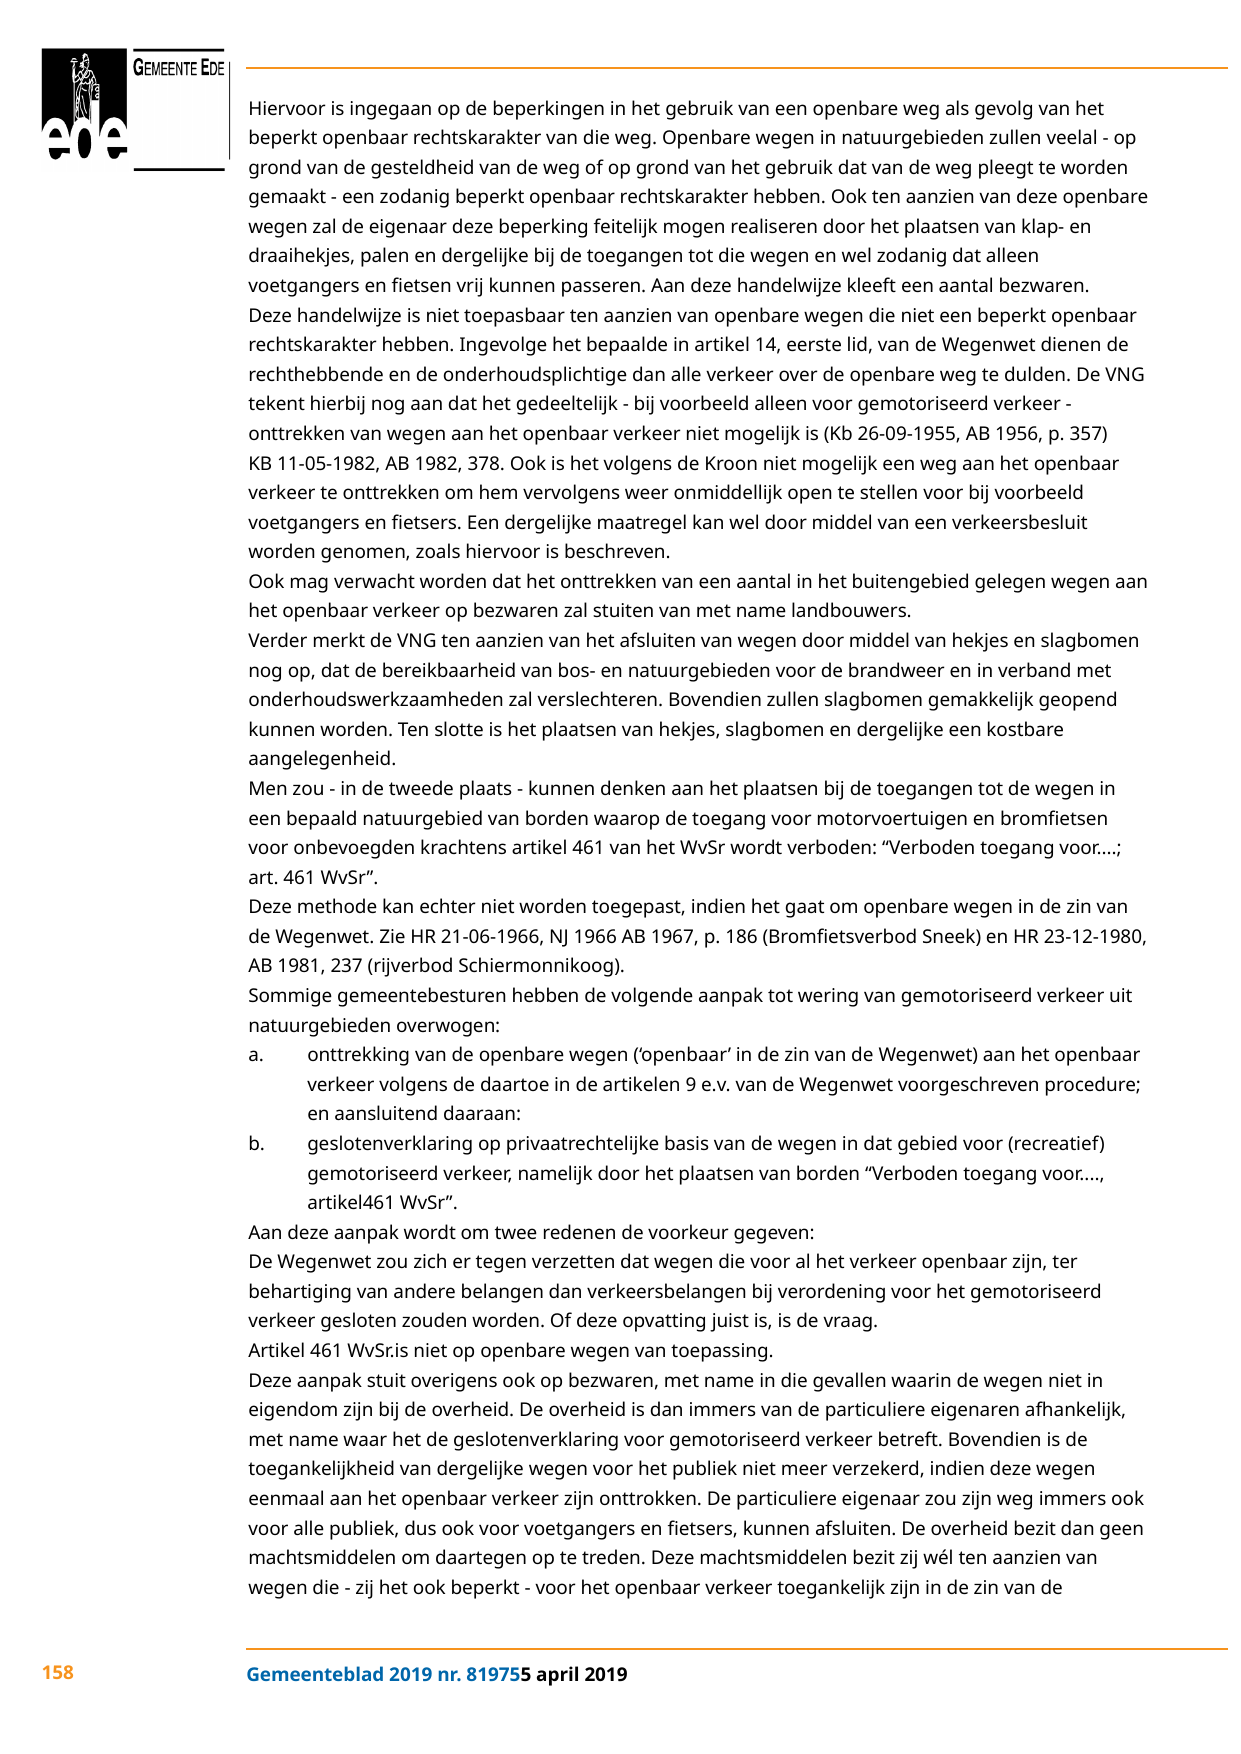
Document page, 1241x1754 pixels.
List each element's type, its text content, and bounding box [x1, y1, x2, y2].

text Ook mag verwacht worden dat het onttrekken van een aantal in het buitengebied gelegen wegen aan het openbaar verkeer op bezwaren zal stuiten van met name landbouwers. [248, 568, 1152, 623]
text Deze aanpak stuit overigens ook op bezwaren, met name in die gevallen waarin de wegen niet in eigendom zijn bij de overheid. De overheid is dan immers van de particuliere eigenaren afhankelijk, met name waar het de geslotenverklaring voor gemotoriseerd verkeer betreft. Bovendien is de toegankelijkheid van dergelijke wegen voor het publiek niet meer verzekerd, indien deze wegen eenmaal aan het openbaar verkeer zijn onttrokken. De particuliere eigenaar zou zijn weg immers ook voor alle publiek, dus ook voor voetgangers en fietsers, kunnen afsluiten. De overheid bezit dan geen machtsmiddelen om daartegen op te treden. Deze machtsmiddelen bezit zij wél ten aanzien van wegen die - zij het ook beperkt - voor het openbaar verkeer toegankelijk zijn in de zin van de [248, 1367, 1152, 1600]
text De Wegenwet zou zich er tegen verzetten dat wegen die voor al het verkeer openbaar zijn, ter behartiging van andere belangen dan verkeersbelangen bij verordening voor het gemotoriseerd verkeer gesloten zouden worden. Of deze opvatting juist is, is de vraag. [248, 1248, 1152, 1333]
text Deze handelwijze is niet toepasbaar ten aanzien van openbare wegen die niet een beperkt openbaar rechtskarakter hebben. Ingevolge het bepaalde in artikel 14, eerste lid, van de Wegenwet dienen de rechthebbende en de onderhoudsplichtige dan alle verkeer over de openbare weg te dulden. De VNG tekent hierbij nog aan dat het gedeeltelijk - bij voorbeeld alleen voor gemotoriseerd verkeer - onttrekken van wegen aan het openbaar verkeer niet mogelijk is (Kb 26-09-1955, AB 1956, p. 357) [248, 302, 1152, 446]
text Hiervoor is ingegaan op de beperkingen in het gebruik van een openbare weg als gevolg van het beperkt openbaar rechtskarakter van die weg. Openbare wegen in natuurgebieden zullen veelal - op grond van de gesteldheid van de weg of op grond van het gebruik dat van de weg pleegt te worden gemaakt - een zodanig beperkt openbaar rechtskarakter hebben. Ook ten aanzien van deze openbare wegen zal de eigenaar deze beperking feitelijk mogen realiseren door het plaatsen van klap- en draaihekjes, palen en dergelijke bij de toegangen tot die wegen en wel zodanig dat alleen voetgangers en fietsen vrij kunnen passeren. Aan deze handelwijze kleeft een aantal bezwaren. [248, 95, 1152, 298]
list geslotenverklaring op privaatrechtelijke basis van de wegen in dat gebied voor (recreatief) gemotoriseerd verkeer, namelijk door het plaatsen van borden “Verboden toegang voor...., artikel461 WvSr”. [248, 1130, 1152, 1215]
text Verder merkt de VNG ten aanzien van het afsluiten van wegen door middel van hekjes en slagbomen nog op, dat de bereikbaarheid van bos- en natuurgebieden voor de brandweer en in verband met onderhoudswerkzaamheden zal verslechteren. Bovendien zullen slagbomen gemakkelijk geopend kunnen worden. Ten slotte is het plaatsen van hekjes, slagbomen en dergelijke een kostbare aangelegenheid. [248, 627, 1152, 771]
picture [41, 47, 231, 172]
text Deze methode kan echter niet worden toegepast, indien het gaat om openbare wegen in de zin van de Wegenwet. Zie HR 21-06-1966, NJ 1966 AB 1967, p. 186 (Bromfietsverbod Sneek) en HR 23-12-1980, AB 1981, 237 (rijverbod Schiermonnikoog). [248, 893, 1152, 978]
text Artikel 461 WvSr.is niet op openbare wegen van toepassing. [248, 1337, 1152, 1363]
text Aan deze aanpak wordt om twee redenen de voorkeur gegeven: [248, 1219, 1152, 1245]
text KB 11-05-1982, AB 1982, 378. Ook is het volgens de Kroon niet mogelijk een weg aan het openbaar verkeer te onttrekken om hem vervolgens weer onmiddellijk open te stellen voor bij voorbeeld voetgangers en fietsers. Een dergelijke maatregel kan wel door middel van een verkeersbesluit worden genomen, zoals hiervoor is beschreven. [248, 450, 1152, 564]
list onttrekking van de openbare wegen (‘openbaar’ in de zin van de Wegenwet) aan het openbaar verkeer volgens de daartoe in de artikelen 9 e.v. van de Wegenwet voorgeschreven procedure; en aansluitend daaraan: [248, 1041, 1152, 1126]
text Men zou - in de tweede plaats - kunnen denken aan het plaatsen bij de toegangen tot de wegen in een bepaald natuurgebied van borden waarop de toegang voor motorvoertuigen en bromfietsen voor onbevoegden krachtens artikel 461 van het WvSr wordt verboden: “Verboden toegang voor....; art. 461 WvSr”. [248, 775, 1152, 890]
text Sommige gemeentebesturen hebben de volgende aanpak tot wering van gemotoriseerd verkeer uit natuurgebieden overwogen: [248, 982, 1152, 1038]
